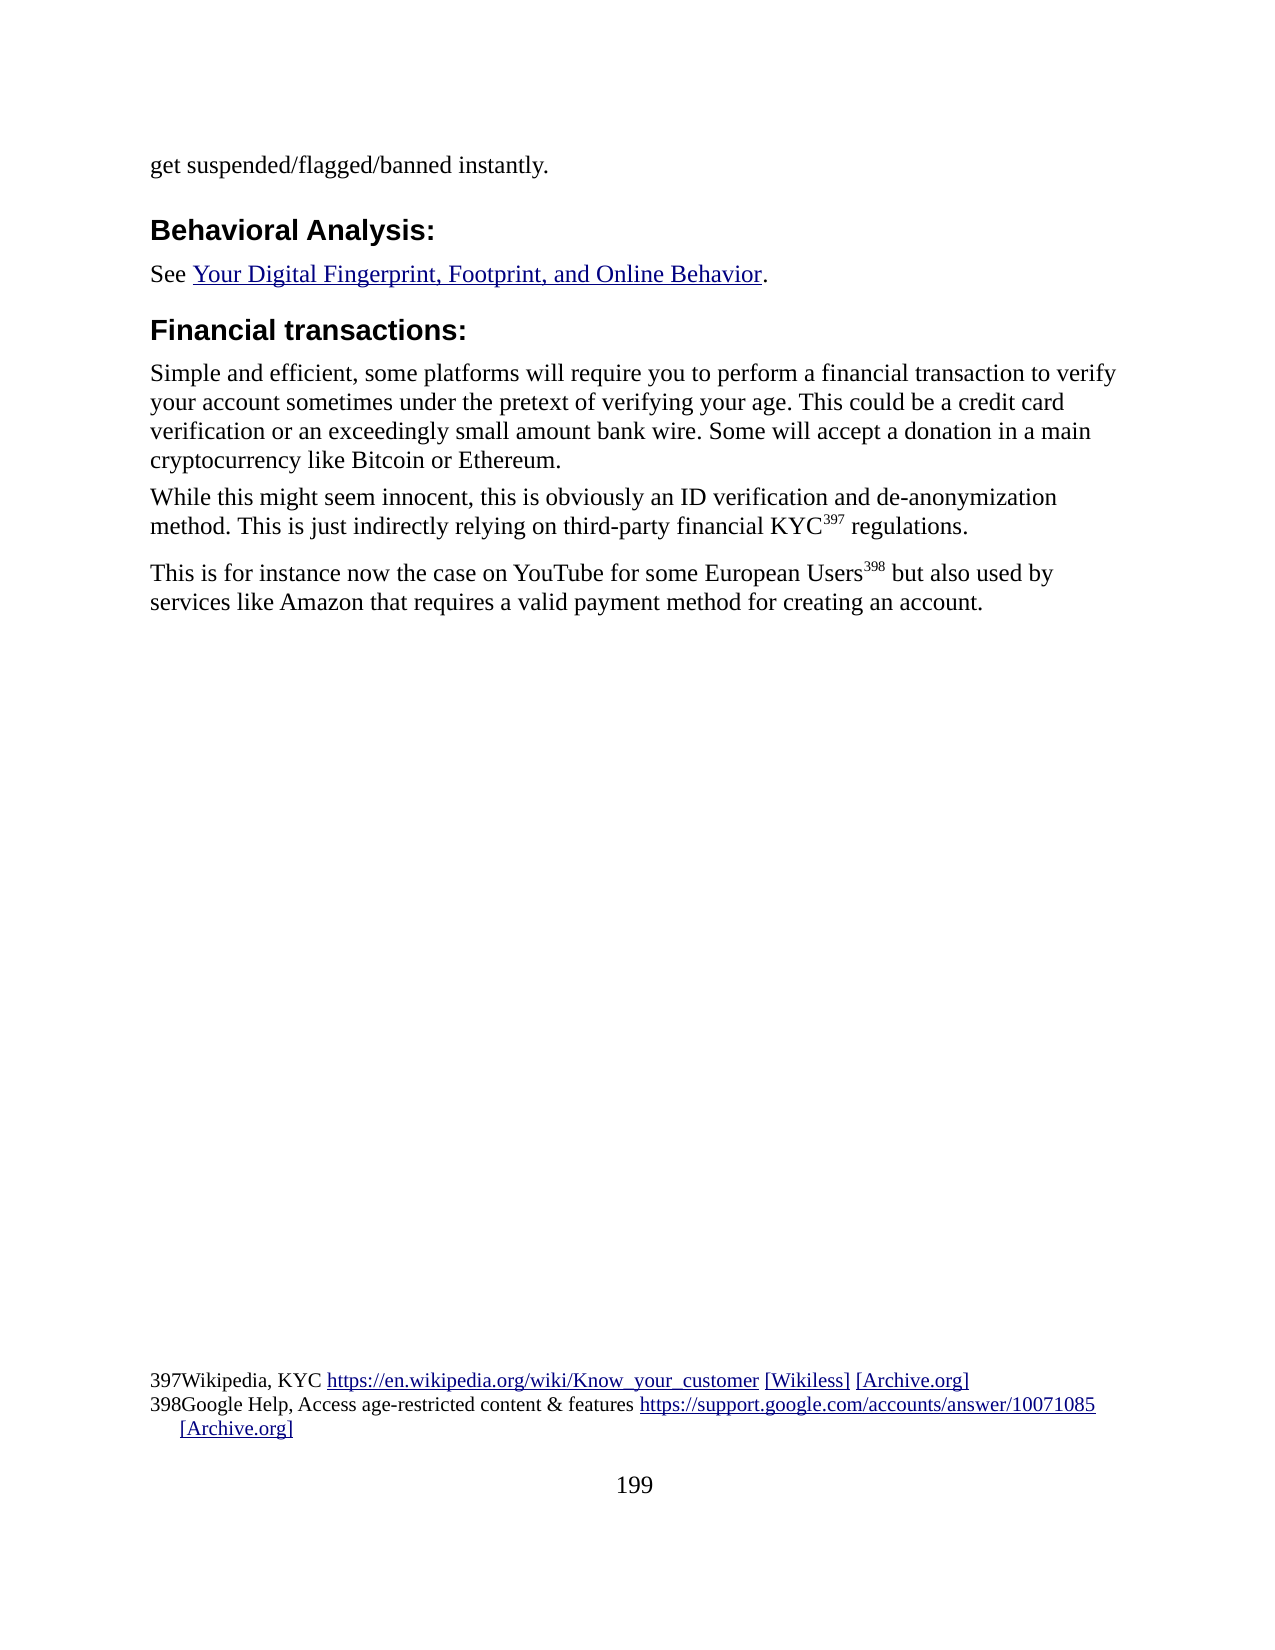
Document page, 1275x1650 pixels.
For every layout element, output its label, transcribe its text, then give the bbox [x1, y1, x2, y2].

subtitle Behavioral Analysis: [150, 213, 1125, 246]
text get suspended/flagged/banned instantly. [150, 150, 1125, 179]
text This is for instance now the case on YouTube for some European Users but also used by services like Amazon that requires a valid payment method for creating an account. [150, 558, 1125, 615]
text Google Help, Access age-restricted content & features https://support.google.com/accounts/answer/10071085 [Archive.org] [150, 1392, 1125, 1440]
text Simple and efficient, some platforms will require you to perform a financial transaction to verify your account sometimes under the pretext of verifying your age. This could be a credit card verification or an exceedingly small amount bank wire. Some will accept a donation in a main cryptocurrency like Bitcoin or Ethereum. [150, 358, 1125, 473]
text See Your Digital Fingerprint, Footprint, and Online Behavior. [150, 259, 1125, 287]
subtitle Financial transactions: [150, 312, 1125, 346]
text While this might seem innocent, this is obviously an ID verification and de-anonymization method. This is just indirectly relying on third-party financial KYC regulations. [150, 482, 1125, 540]
text Wikipedia, KYC https://en.wikipedia.org/wiki/Know_your_customer [Wikiless] [Archive.org] [150, 1368, 1125, 1392]
